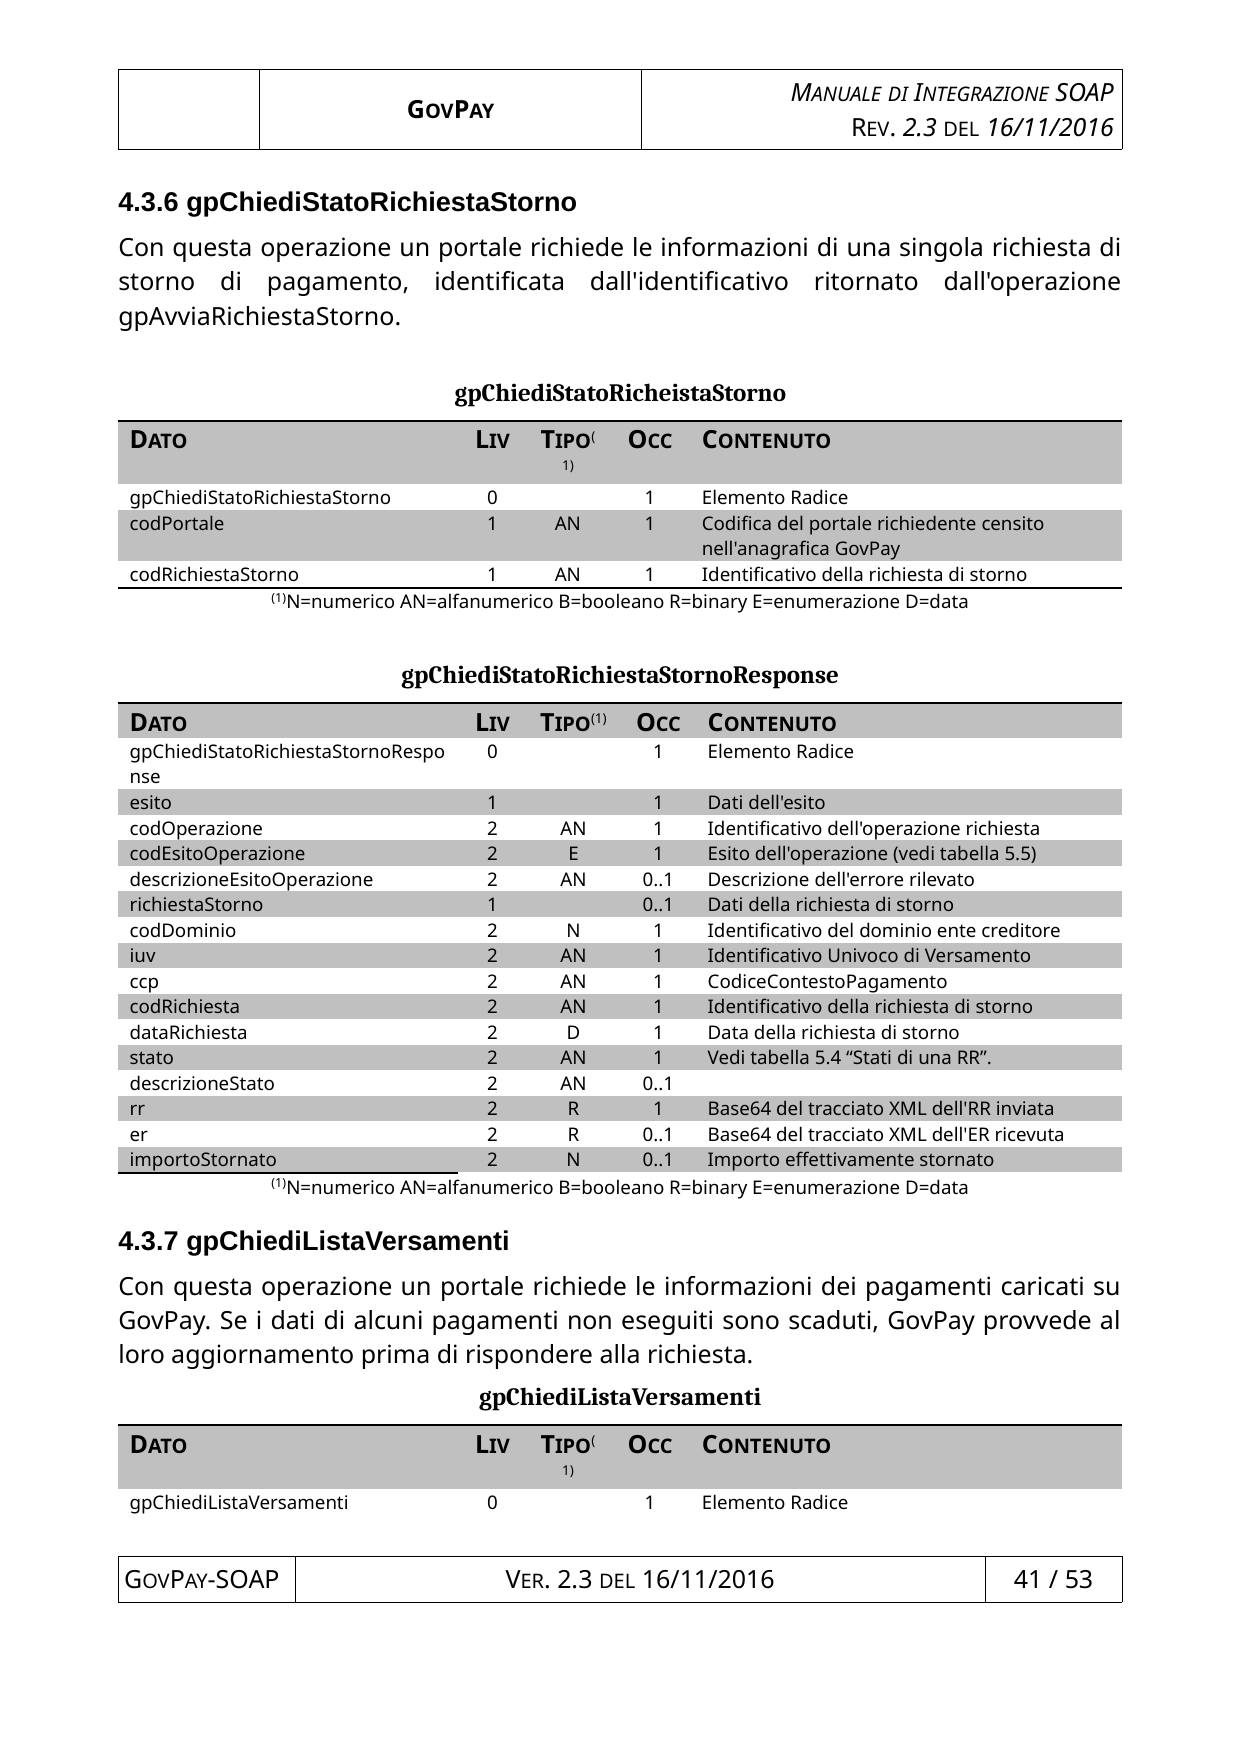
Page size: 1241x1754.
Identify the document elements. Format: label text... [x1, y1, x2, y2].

table_cell codPortale [118, 510, 458, 561]
table_cell CodiceContestoPagamento [696, 968, 1122, 993]
table_cell 2 [458, 1070, 526, 1096]
table_cell esito [118, 789, 458, 815]
table_cell Data della richiesta di storno [696, 1019, 1122, 1044]
table_cell Elemento Radice [696, 738, 1122, 789]
table_cell 1 [458, 510, 526, 561]
text (1)N=numerico AN=alfanumerico B=booleano R=binary E=enumerazione D=data [118, 589, 1122, 614]
table_cell 0..1 [620, 866, 696, 891]
table_cell AN [526, 1070, 620, 1096]
table_cell Contenuto [690, 1426, 1122, 1489]
table_cell er [118, 1121, 458, 1147]
table_cell [526, 1489, 609, 1514]
table_header gpChiediListaVersamenti [118, 1383, 1122, 1424]
table_cell Elemento Radice [690, 485, 1122, 510]
table_cell 1 [620, 789, 696, 815]
subtitle gpChiediListaVersamenti [118, 1225, 1122, 1256]
table_cell Esito dell'operazione (vedi tabella 5.5) [696, 840, 1122, 866]
table_cell Identificativo dell'operazione richiesta [696, 815, 1122, 840]
table_cell Tipo(1) [526, 422, 609, 484]
table_cell Descrizione dell'errore rilevato [696, 866, 1122, 891]
table_cell AN [526, 815, 620, 840]
table_cell Codifica del portale richiedente censito nell'anagrafica GovPay [690, 510, 1122, 561]
subtitle gpChiediStatoRichiestaStorno [118, 186, 1122, 217]
table_cell codDominio [118, 917, 458, 942]
table_cell Dato [118, 1426, 458, 1489]
table_cell 1 [458, 561, 526, 587]
table_cell Identificativo del dominio ente creditore [696, 917, 1122, 942]
table_cell Vedi tabella 5.4 “Stati di una RR”. [696, 1045, 1122, 1070]
table_cell 1 [620, 840, 696, 866]
table_cell 2 [458, 1121, 526, 1147]
text Con questa operazione un portale richiede le informazioni dei pagamenti caricati su GovPay. Se i dati di alcuni pagamenti non eseguiti sono scaduti, GovPay provvede al loro aggiornamento prima di rispondere alla richiesta. [118, 1268, 1122, 1371]
table_cell Liv [458, 1426, 526, 1489]
table_cell 1 [609, 485, 690, 510]
table_cell 0 [458, 1489, 526, 1514]
table_cell 2 [458, 1147, 526, 1172]
table_cell 2 [458, 866, 526, 891]
table_cell N [526, 1147, 620, 1172]
table_cell [526, 738, 620, 789]
table_cell iuv [118, 943, 458, 968]
text (1)N=numerico AN=alfanumerico B=booleano R=binary E=enumerazione D=data [118, 1174, 1122, 1200]
table_cell 2 [458, 1019, 526, 1044]
table_cell ccp [118, 968, 458, 993]
table_cell rr [118, 1096, 458, 1121]
table_cell Base64 del tracciato XML dell'RR inviata [696, 1096, 1122, 1121]
table_cell 2 [458, 968, 526, 993]
table_cell gpChiediStatoRichiestaStornoResponse [118, 738, 458, 789]
table_cell 1 [620, 1096, 696, 1121]
table_header gpChiediStatoRicheistaStorno [118, 379, 1122, 420]
table_cell R [526, 1096, 620, 1121]
table_cell gpChiediListaVersamenti [118, 1489, 458, 1514]
table_cell Occ [620, 704, 696, 738]
table_cell 1 [620, 968, 696, 993]
table_cell gpChiediStatoRichiestaStorno [118, 485, 458, 510]
table_cell stato [118, 1045, 458, 1070]
table_cell Identificativo Univoco di Versamento [696, 943, 1122, 968]
table_cell 1 [620, 738, 696, 789]
table_cell AN [526, 866, 620, 891]
table_cell Contenuto [690, 422, 1122, 484]
table_cell 1 [620, 1045, 696, 1070]
table_cell Tipo(1) [526, 704, 620, 738]
table_cell descrizioneEsitoOperazione [118, 866, 458, 891]
table_cell AN [526, 968, 620, 993]
table_cell 2 [458, 1045, 526, 1070]
table_cell 0..1 [620, 891, 696, 917]
table_cell Dato [118, 704, 458, 738]
table_cell 2 [458, 943, 526, 968]
text Con questa operazione un portale richiede le informazioni di una singola richiesta di storno di pagamento, identificata dall'identificativo ritornato dall'operazione gpAvviaRichiestaStorno. [118, 230, 1122, 332]
table_cell D [526, 1019, 620, 1044]
table_header gpChiediStatoRichiestaStornoResponse [118, 661, 1122, 702]
table_cell [526, 789, 620, 815]
table_cell 1 [620, 943, 696, 968]
table_cell [526, 485, 609, 510]
table_cell R [526, 1121, 620, 1147]
table_cell E [526, 840, 620, 866]
table_cell codOperazione [118, 815, 458, 840]
table_cell AN [526, 510, 609, 561]
table_cell AN [526, 1045, 620, 1070]
table_cell richiestaStorno [118, 891, 458, 917]
table_cell AN [526, 561, 609, 587]
table_cell descrizioneStato [118, 1070, 458, 1096]
table_cell AN [526, 943, 620, 968]
table_cell Dato [118, 422, 458, 484]
table_cell 0..1 [620, 1070, 696, 1096]
table_cell Identificativo della richiesta di storno [690, 561, 1122, 587]
table_cell [696, 1070, 1122, 1096]
table_cell 1 [609, 510, 690, 561]
table_cell Importo effettivamente stornato [696, 1147, 1122, 1172]
table_cell 2 [458, 1096, 526, 1121]
table_cell Dati della richiesta di storno [696, 891, 1122, 917]
table_cell 0..1 [620, 1147, 696, 1172]
table_cell 0 [458, 738, 526, 789]
table_cell Liv [458, 704, 526, 738]
table_cell 1 [620, 917, 696, 942]
table_cell 1 [458, 789, 526, 815]
table_cell Contenuto [696, 704, 1122, 738]
table_cell 1 [458, 891, 526, 917]
table_cell 0 [458, 485, 526, 510]
table_cell Elemento Radice [690, 1489, 1122, 1514]
table_cell 1 [620, 994, 696, 1019]
table_cell 1 [609, 1489, 690, 1514]
table_cell 1 [609, 561, 690, 587]
table_cell 2 [458, 840, 526, 866]
table_cell codEsitoOperazione [118, 840, 458, 866]
table_cell [526, 891, 620, 917]
table_cell 1 [620, 815, 696, 840]
table_cell Tipo(1) [526, 1426, 609, 1489]
table_cell Identificativo della richiesta di storno [696, 994, 1122, 1019]
table_cell Occ [609, 422, 690, 484]
table_cell 2 [458, 917, 526, 942]
table_cell 2 [458, 994, 526, 1019]
table_cell codRichiestaStorno [118, 561, 458, 587]
table_cell codRichiesta [118, 994, 458, 1019]
table_cell importoStornato [118, 1147, 458, 1172]
table_cell Occ [609, 1426, 690, 1489]
table_cell 2 [458, 815, 526, 840]
table_cell N [526, 917, 620, 942]
table_cell Liv [458, 422, 526, 484]
table_cell dataRichiesta [118, 1019, 458, 1044]
table_cell AN [526, 994, 620, 1019]
table_cell 0..1 [620, 1121, 696, 1147]
table_cell Dati dell'esito [696, 789, 1122, 815]
table_cell 1 [620, 1019, 696, 1044]
table_cell Base64 del tracciato XML dell'ER ricevuta [696, 1121, 1122, 1147]
